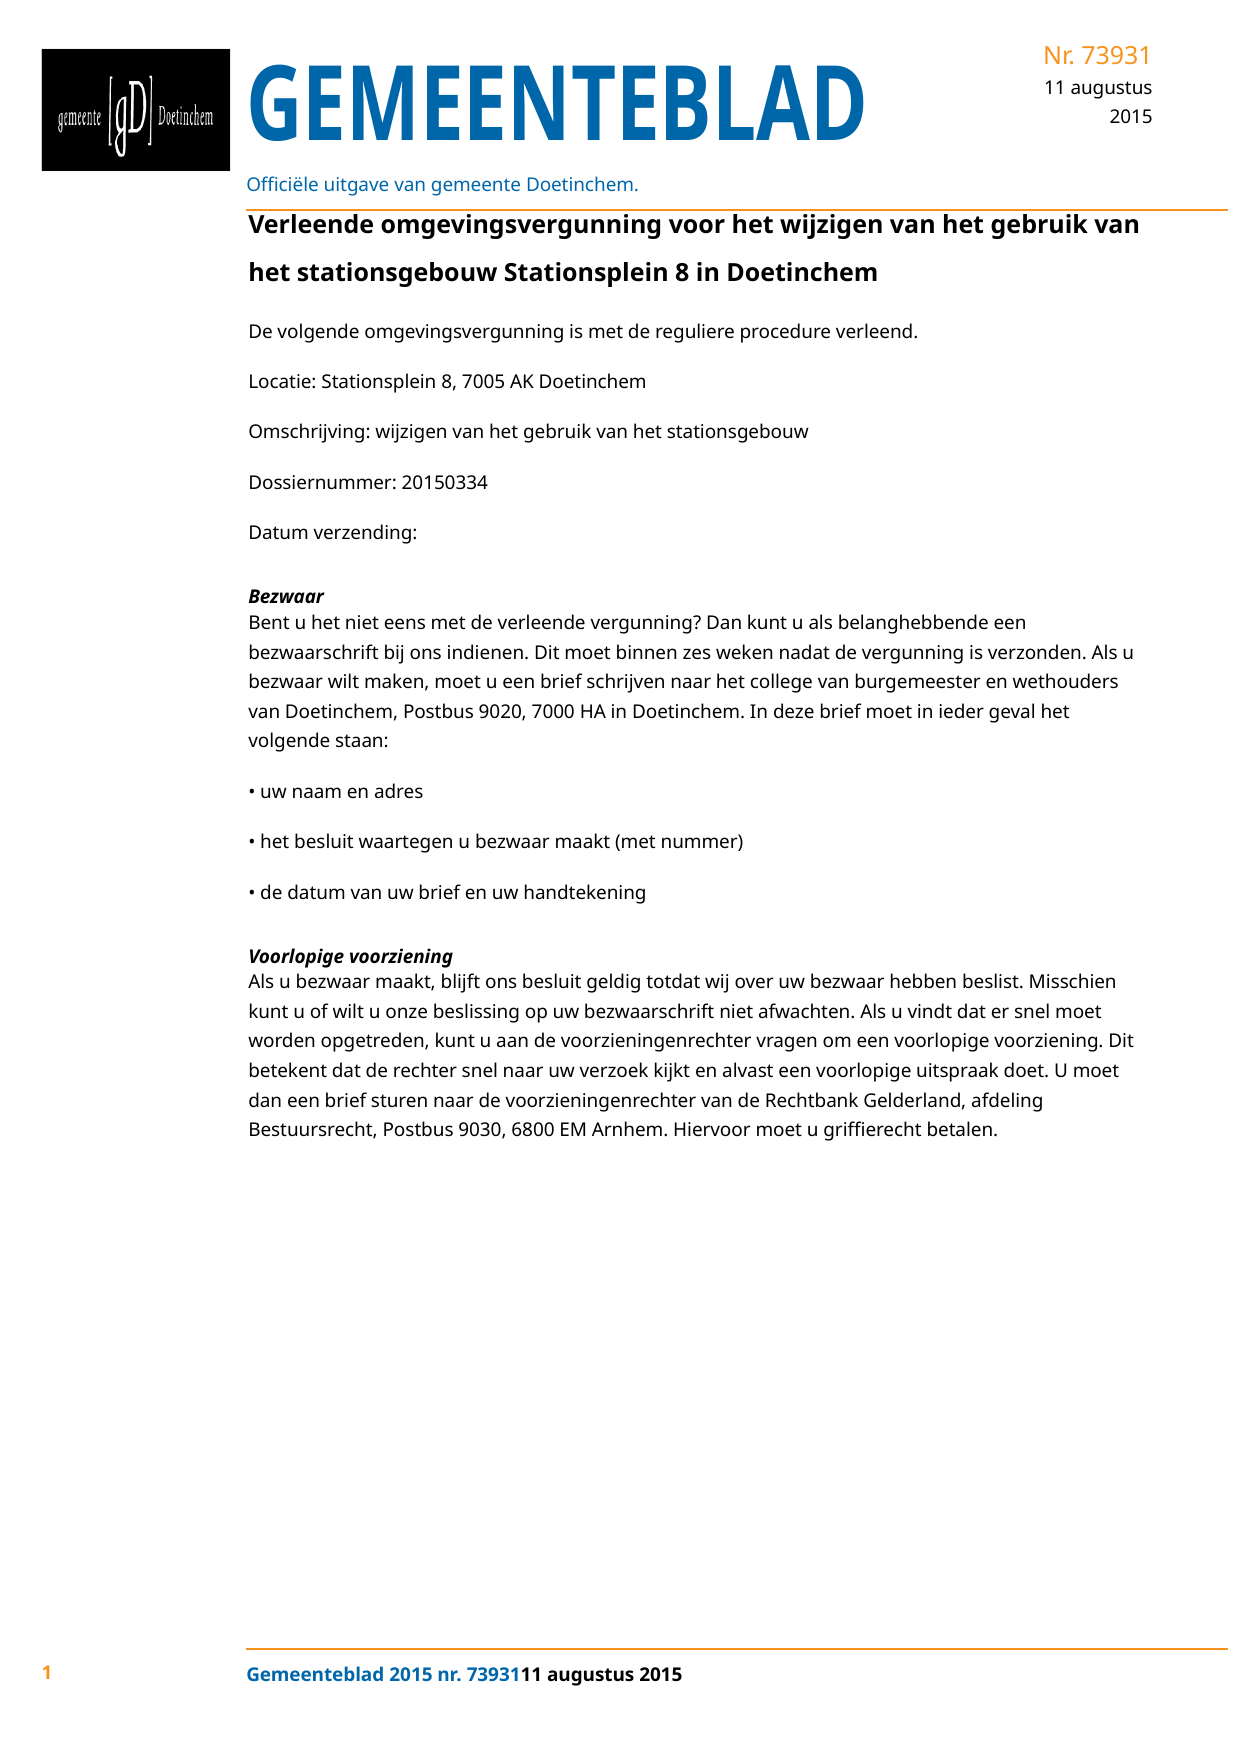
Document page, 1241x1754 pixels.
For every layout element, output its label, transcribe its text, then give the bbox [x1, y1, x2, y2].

picture [41, 47, 231, 172]
text Als u bezwaar maakt, blijft ons besluit geldig totdat wij over uw bezwaar hebben beslist. Misschien kunt u of wilt u onze beslissing op uw bezwaarschrift niet afwachten. Als u vindt dat er snel moet worden opgetreden, kunt u aan de voorzieningenrechter vragen om een voorlopige voorziening. Dit betekent dat de rechter snel naar uw verzoek kijkt en alvast een voorlopige uitspraak doet. U moet dan een brief sturen naar de voorzieningenrechter van de Rechtbank Gelderland, afdeling Bestuursrecht, Postbus 9030, 6800 EM Arnhem. Hiervoor moet u griffierecht betalen. [248, 968, 1152, 1142]
text Bent u het niet eens met de verleende vergunning? Dan kunt u als belanghebbende een bezwaarschrift bij ons indienen. Dit moet binnen zes weken nadat de vergunning is verzonden. Als u bezwaar wilt maken, moet u een brief schrijven naar het college van burgemeester en wethouders van Doetinchem, Postbus 9020, 7000 HA in Doetinchem. In deze brief moet in ieder geval het volgende staan: [248, 609, 1152, 753]
text Bezwaar [248, 583, 1152, 609]
text Locatie: Stationsplein 8, 7005 AK Doetinchem [248, 368, 1152, 394]
text Voorlopige voorziening [248, 943, 1152, 968]
text • de datum van uw brief en uw handtekening [248, 879, 1152, 904]
text Datum verzending: [248, 519, 1152, 545]
text Dossiernummer: 20150334 [248, 469, 1152, 495]
text De volgende omgevingsvergunning is met de reguliere procedure verleend. [248, 318, 1152, 344]
text Omschrijving: wijzigen van het gebruik van het stationsgebouw [248, 419, 1152, 444]
text • uw naam en adres [248, 778, 1152, 804]
text • het besluit waartegen u bezwaar maakt (met nummer) [248, 828, 1152, 854]
text Verleende omgevingsvergunning voor het wijzigen van het gebruik van het stationsgebouw Stationsplein 8 in Doetinchem [248, 211, 1152, 288]
